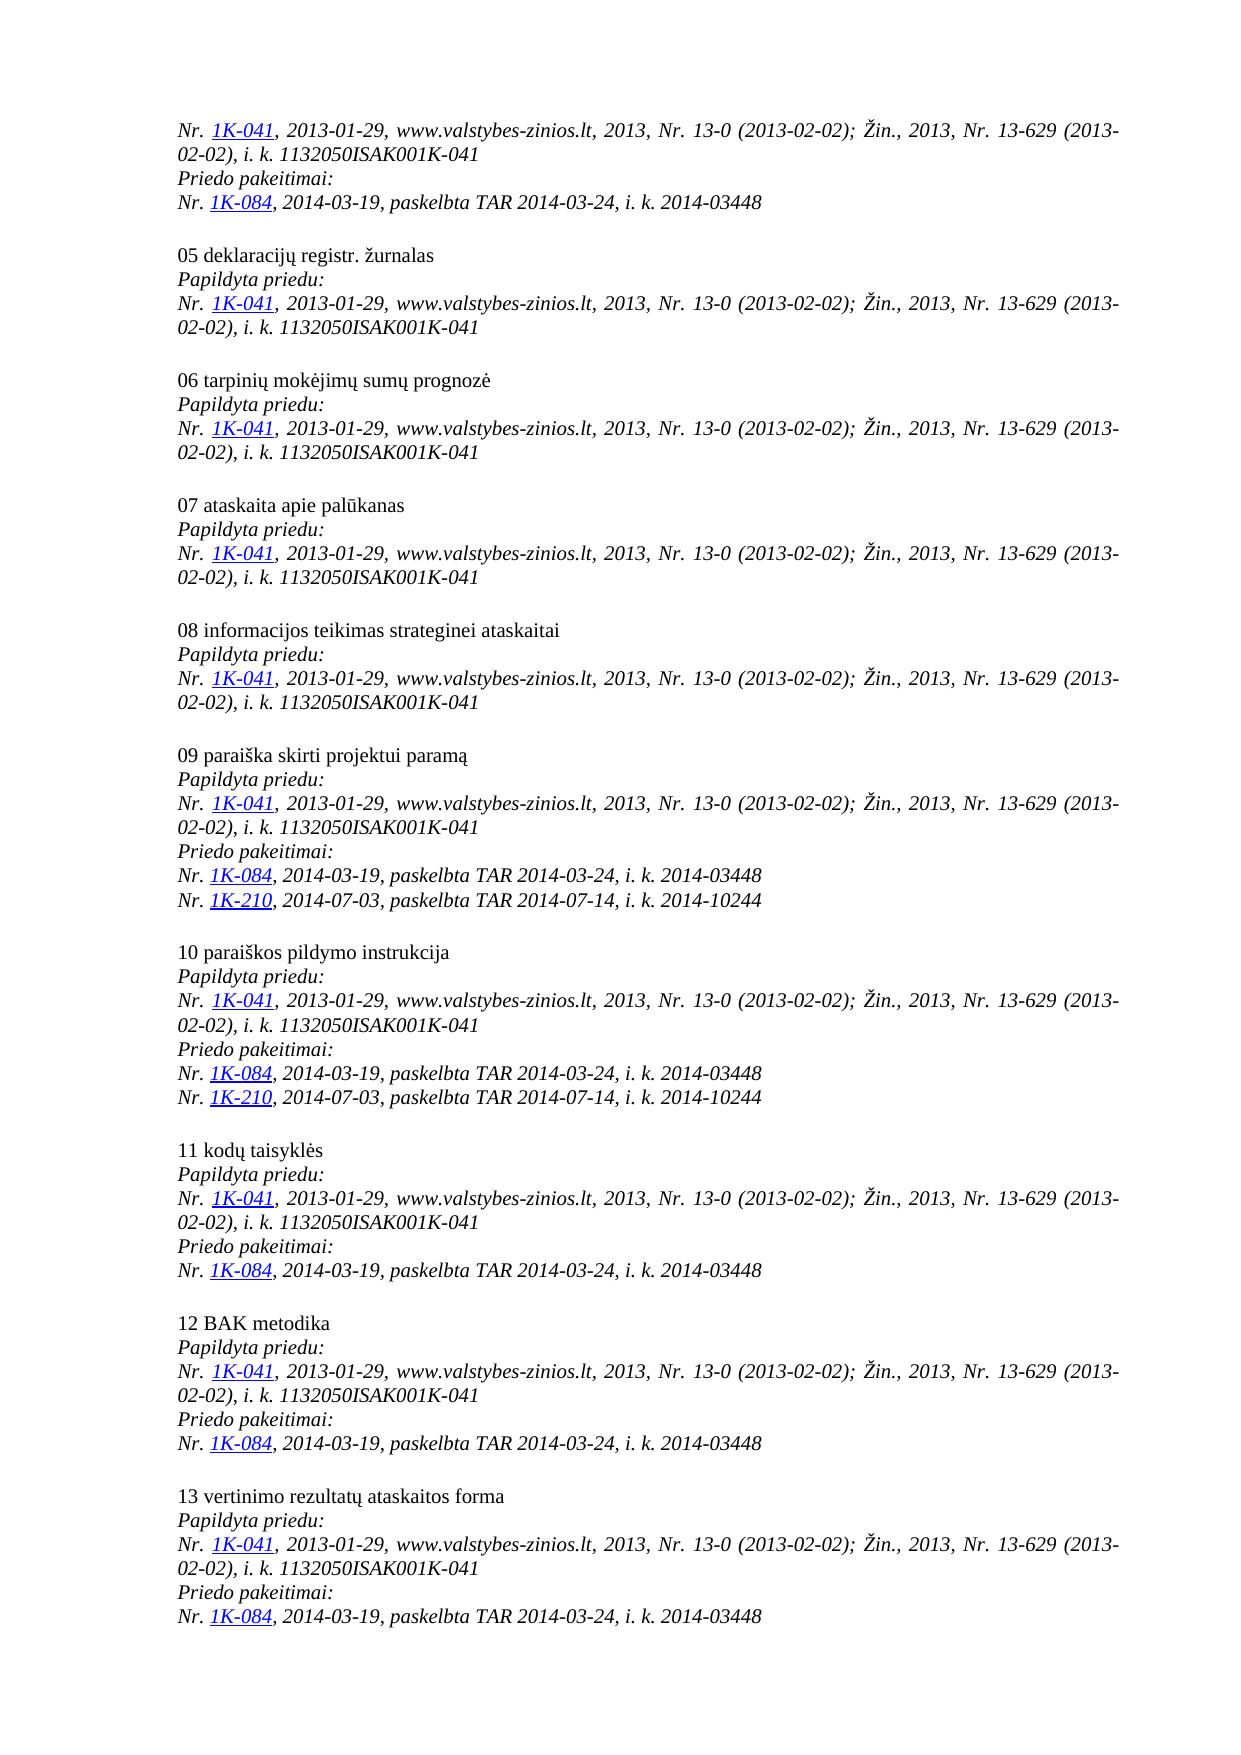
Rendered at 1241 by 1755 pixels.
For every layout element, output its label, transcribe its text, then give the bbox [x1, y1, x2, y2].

text Priedo pakeitimai: [177, 1580, 1122, 1604]
text Nr. 1K-041, 2013-01-29, www.valstybes-zinios.lt, 2013, Nr. 13-0 (2013-02-02); Žin., 2013, Nr. 13-629 (2013-02-02), i. k. 1132050ISAK001K-041 [177, 541, 1122, 589]
text Papildyta priedu: [177, 1508, 1122, 1532]
text Nr. 1K-084, 2014-03-19, paskelbta TAR 2014-03-24, i. k. 2014-03448 [177, 1431, 1122, 1455]
text Nr. 1K-041, 2013-01-29, www.valstybes-zinios.lt, 2013, Nr. 13-0 (2013-02-02); Žin., 2013, Nr. 13-629 (2013-02-02), i. k. 1132050ISAK001K-041 [177, 1186, 1122, 1234]
text Papildyta priedu: [177, 642, 1122, 666]
text Papildyta priedu: [177, 964, 1122, 988]
text Nr. 1K-210, 2014-07-03, paskelbta TAR 2014-07-14, i. k. 2014-10244 [177, 1085, 1122, 1109]
text Priedo pakeitimai: [177, 839, 1122, 863]
text Nr. 1K-041, 2013-01-29, www.valstybes-zinios.lt, 2013, Nr. 13-0 (2013-02-02); Žin., 2013, Nr. 13-629 (2013-02-02), i. k. 1132050ISAK001K-041 [177, 1359, 1122, 1407]
text Nr. 1K-041, 2013-01-29, www.valstybes-zinios.lt, 2013, Nr. 13-0 (2013-02-02); Žin., 2013, Nr. 13-629 (2013-02-02), i. k. 1132050ISAK001K-041 [177, 791, 1122, 839]
text Papildyta priedu: [177, 767, 1122, 791]
text 08 informacijos teikimas strateginei ataskaitai [177, 618, 1122, 642]
text Priedo pakeitimai: [177, 1234, 1122, 1258]
text Nr. 1K-041, 2013-01-29, www.valstybes-zinios.lt, 2013, Nr. 13-0 (2013-02-02); Žin., 2013, Nr. 13-629 (2013-02-02), i. k. 1132050ISAK001K-041 [177, 666, 1122, 714]
text Nr. 1K-084, 2014-03-19, paskelbta TAR 2014-03-24, i. k. 2014-03448 [177, 190, 1122, 214]
text 12 BAK metodika [177, 1311, 1122, 1335]
text Nr. 1K-084, 2014-03-19, paskelbta TAR 2014-03-24, i. k. 2014-03448 [177, 1258, 1122, 1282]
text Priedo pakeitimai: [177, 166, 1122, 190]
text 06 tarpinių mokėjimų sumų prognozė [177, 368, 1122, 392]
text Priedo pakeitimai: [177, 1037, 1122, 1061]
text Priedo pakeitimai: [177, 1407, 1122, 1431]
text Nr. 1K-041, 2013-01-29, www.valstybes-zinios.lt, 2013, Nr. 13-0 (2013-02-02); Žin., 2013, Nr. 13-629 (2013-02-02), i. k. 1132050ISAK001K-041 [177, 416, 1122, 464]
text 11 kodų taisyklės [177, 1137, 1122, 1162]
text Papildyta priedu: [177, 1162, 1122, 1186]
text Papildyta priedu: [177, 392, 1122, 416]
text Nr. 1K-041, 2013-01-29, www.valstybes-zinios.lt, 2013, Nr. 13-0 (2013-02-02); Žin., 2013, Nr. 13-629 (2013-02-02), i. k. 1132050ISAK001K-041 [177, 988, 1122, 1037]
text 09 paraiška skirti projektui paramą [177, 743, 1122, 767]
text 13 vertinimo rezultatų ataskaitos forma [177, 1484, 1122, 1508]
text Nr. 1K-084, 2014-03-19, paskelbta TAR 2014-03-24, i. k. 2014-03448 [177, 863, 1122, 887]
text Papildyta priedu: [177, 517, 1122, 541]
text 07 ataskaita apie palūkanas [177, 493, 1122, 517]
text 05 deklaracijų registr. žurnalas [177, 243, 1122, 267]
text Papildyta priedu: [177, 267, 1122, 291]
text Nr. 1K-084, 2014-03-19, paskelbta TAR 2014-03-24, i. k. 2014-03448 [177, 1604, 1122, 1628]
text 10 paraiškos pildymo instrukcija [177, 940, 1122, 964]
text Nr. 1K-084, 2014-03-19, paskelbta TAR 2014-03-24, i. k. 2014-03448 [177, 1061, 1122, 1085]
text Nr. 1K-041, 2013-01-29, www.valstybes-zinios.lt, 2013, Nr. 13-0 (2013-02-02); Žin., 2013, Nr. 13-629 (2013-02-02), i. k. 1132050ISAK001K-041 [177, 291, 1122, 339]
text Papildyta priedu: [177, 1335, 1122, 1359]
text Nr. 1K-041, 2013-01-29, www.valstybes-zinios.lt, 2013, Nr. 13-0 (2013-02-02); Žin., 2013, Nr. 13-629 (2013-02-02), i. k. 1132050ISAK001K-041 [177, 118, 1122, 166]
text Nr. 1K-041, 2013-01-29, www.valstybes-zinios.lt, 2013, Nr. 13-0 (2013-02-02); Žin., 2013, Nr. 13-629 (2013-02-02), i. k. 1132050ISAK001K-041 [177, 1532, 1122, 1580]
text Nr. 1K-210, 2014-07-03, paskelbta TAR 2014-07-14, i. k. 2014-10244 [177, 887, 1122, 912]
